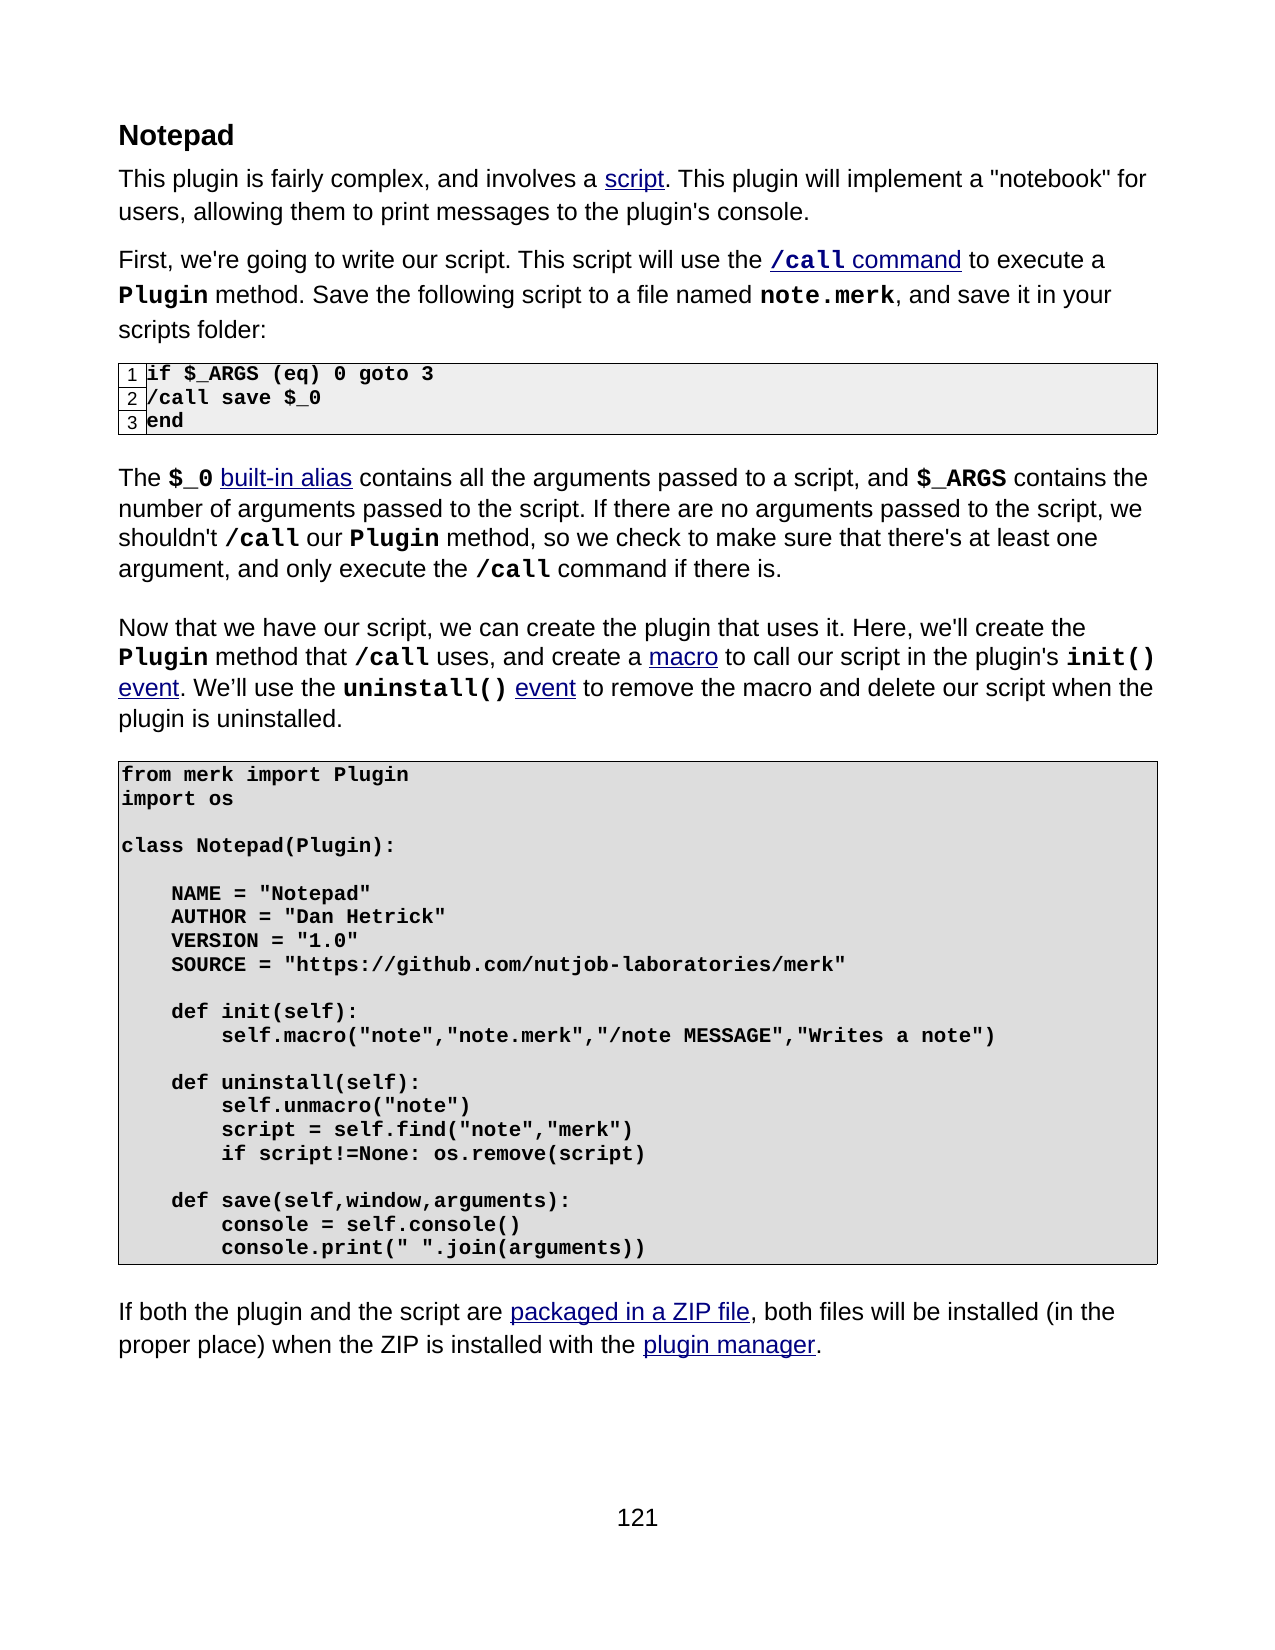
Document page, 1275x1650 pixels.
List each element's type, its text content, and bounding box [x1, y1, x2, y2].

table_cell end [147, 410, 1157, 434]
text If both the plugin and the script are packaged in a ZIP file, both files will be installed (in the proper place) when the ZIP is installed with the plugin manager. [118, 1265, 1157, 1359]
text This plugin is fairly complex, and involves a script. This plugin will implement a "notebook" for users, allowing them to print messages to the plugin's console. [118, 164, 1157, 226]
table_header 1 [119, 364, 146, 387]
table_header if $_ARGS (eq) 0 goto 3 [147, 364, 1157, 387]
subtitle Notepad [118, 118, 1157, 152]
text First, we're going to write our script. This script will use the /call command to execute a Plugin method. Save the following script to a file named note.merk, and save it in your scripts folder: [118, 245, 1157, 344]
text The $_0 built-in alias contains all the arguments passed to a script, and $_ARGS contains the number of arguments passed to the script. If there are no arguments passed to the script, we shouldn't /call our Plugin method, so we check to make sure that there's at least one argument, and only execute the /call command if there is. [118, 435, 1157, 613]
table_header from merk import Plugin import os class Notepad(Plugin): NAME = "Notepad" AUTHOR = "Dan Hetrick" VERSION = "1.0" SOURCE = "https://github.com/nutjob-laboratories/merk" def init(self): self.macro("note","note.merk","/note MESSAGE","Writes a note") def uninstall(self): self.unmacro("note") script = self.find("note","merk") if script!=None: os.remove(script) def save(self,window,arguments): console = self.console() console.print(" ".join(arguments)) [119, 762, 1157, 1264]
table_cell 3 [119, 411, 146, 434]
table_cell 2 [119, 388, 146, 410]
text Now that we have our script, we can create the plugin that uses it. Here, we'll create the Plugin method that /call uses, and create a macro to call our script in the plugin's init() event. We’ll use the uninstall() event to remove the macro and delete our script when the plugin is uninstalled. [118, 613, 1157, 733]
table_cell /call save $_0 [147, 387, 1157, 410]
